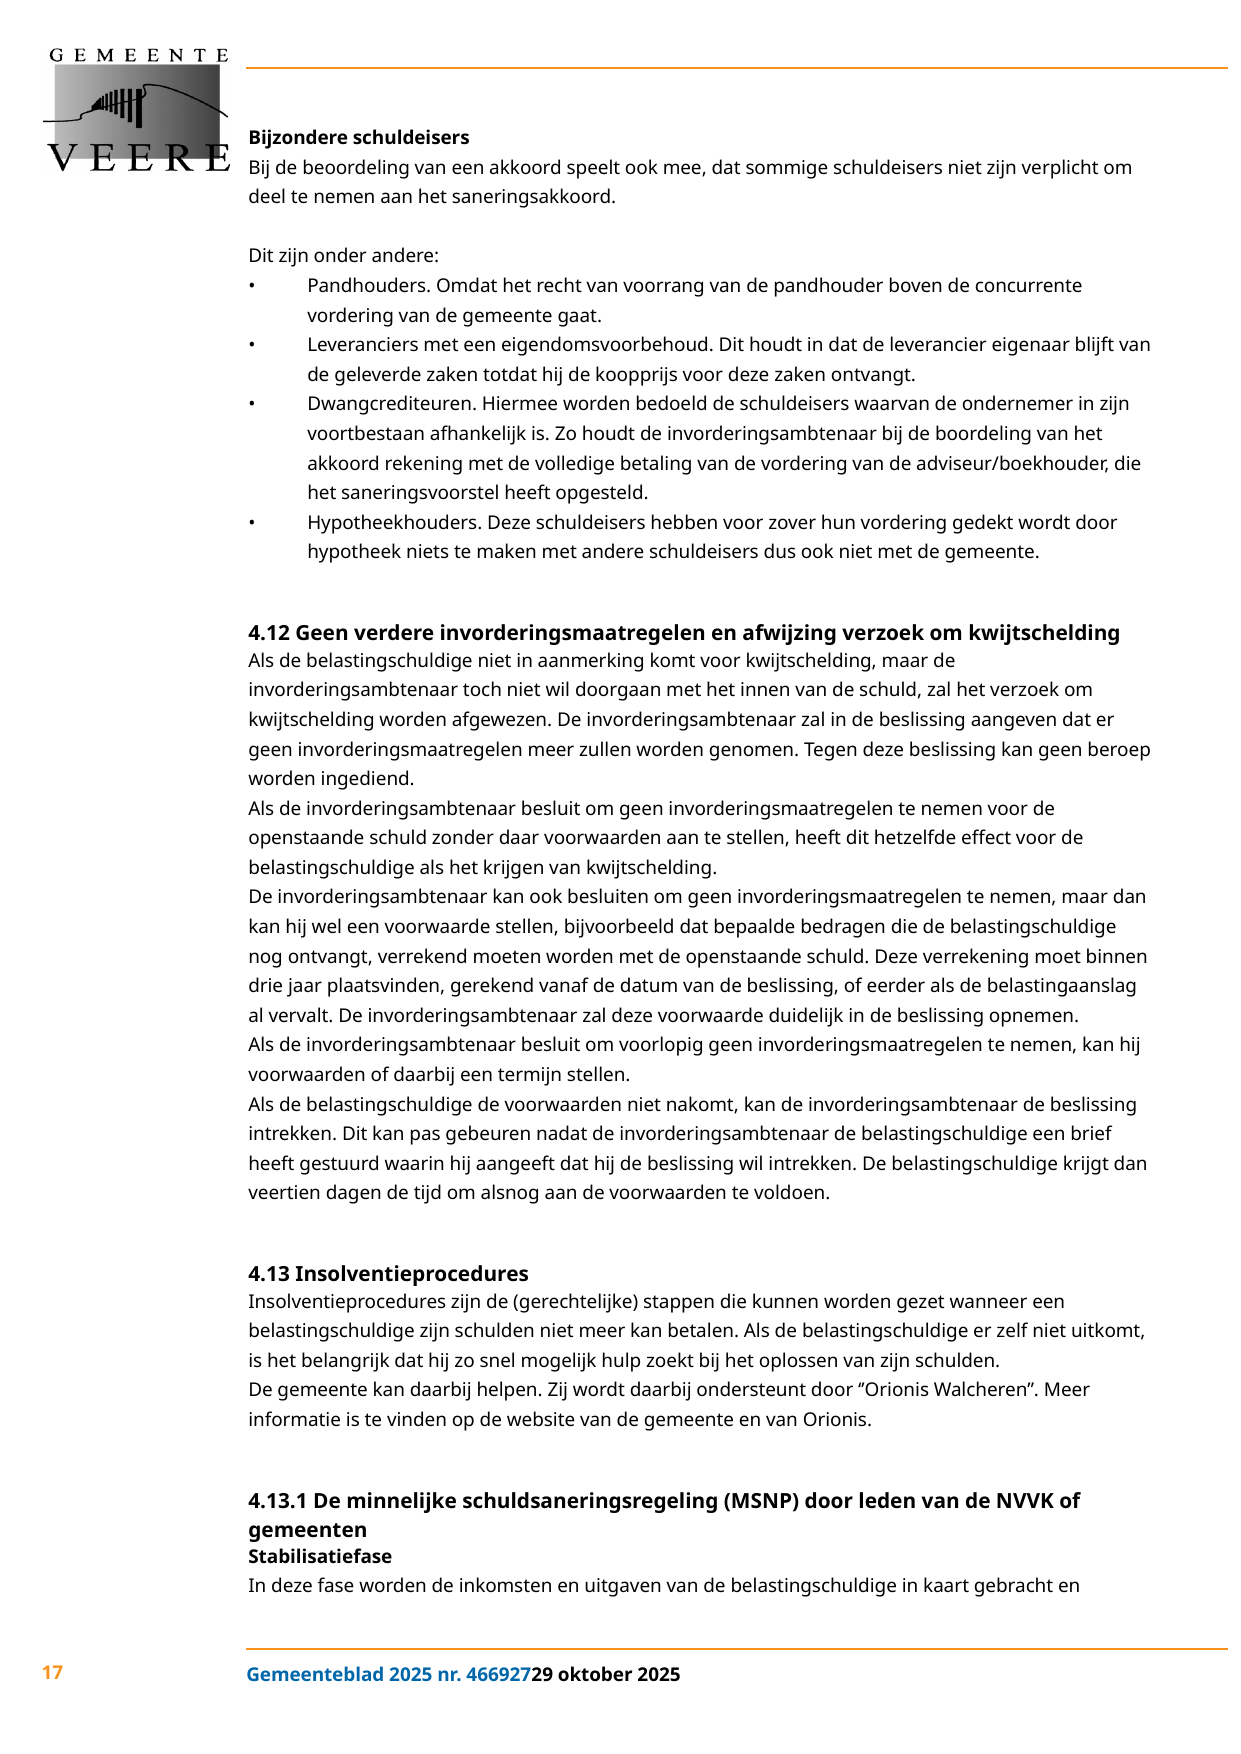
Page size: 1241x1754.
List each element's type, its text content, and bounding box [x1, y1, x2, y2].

text In deze fase worden de inkomsten en uitgaven van de belastingschuldige in kaart gebracht en [248, 1573, 1152, 1598]
list Hypotheekhouders. Deze schuldeisers hebben voor zover hun vordering gedekt wordt door hypotheek niets te maken met andere schuldeisers dus ook niet met de gemeente. [248, 509, 1152, 564]
text 4.13.1 De minnelijke schuldsaneringsregeling (MSNP) door leden van de NVVK of gemeenten [248, 1486, 1152, 1543]
text Als de invorderingsambtenaar besluit om geen invorderingsmaatregelen te nemen voor de openstaande schuld zonder daar voorwaarden aan te stellen, heeft dit hetzelfde effect voor de belastingschuldige als het krijgen van kwijtschelding. [248, 795, 1152, 880]
list Leveranciers met een eigendomsvoorbehoud. Dit houdt in dat de leverancier eigenaar blijft van de geleverde zaken totdat hij de koopprijs voor deze zaken ontvangt. [248, 331, 1152, 387]
text 4.12 Geen verdere invorderingsmaatregelen en afwijzing verzoek om kwijtschelding [248, 618, 1152, 647]
text Insolventieprocedures zijn de (gerechtelijke) stappen die kunnen worden gezet wanneer een belastingschuldige zijn schulden niet meer kan betalen. Als de belastingschuldige er zelf niet uitkomt, is het belangrijk dat hij zo snel mogelijk hulp zoekt bij het oplossen van zijn schulden. [248, 1288, 1152, 1373]
text Als de belastingschuldige de voorwaarden niet nakomt, kan de invorderingsambtenaar de beslissing intrekken. Dit kan pas gebeuren nadat de invorderingsambtenaar de belastingschuldige een brief heeft gestuurd waarin hij aangeeft dat hij de beslissing wil intrekken. De belastingschuldige krijgt dan veertien dagen de tijd om alsnog aan de voorwaarden te voldoen. [248, 1091, 1152, 1205]
list Pandhouders. Omdat het recht van voorrang van de pandhouder boven de concurrente vordering van de gemeente gaat. [248, 272, 1152, 328]
text Als de invorderingsambtenaar besluit om voorlopig geen invorderingsmaatregelen te nemen, kan hij voorwaarden of daarbij een termijn stellen. [248, 1032, 1152, 1087]
text De gemeente kan daarbij helpen. Zij wordt daarbij ondersteunt door ‘’Orionis Walcheren”. Meer informatie is te vinden op de website van de gemeente en van Orionis. [248, 1377, 1152, 1432]
text Bij de beoordeling van een akkoord speelt ook mee, dat sommige schuldeisers niet zijn verplicht om deel te nemen aan het saneringsakkoord. [248, 154, 1152, 209]
text Als de belastingschuldige niet in aanmerking komt voor kwijtschelding, maar de invorderingsambtenaar toch niet wil doorgaan met het innen van de schuld, zal het verzoek om kwijtschelding worden afgewezen. De invorderingsambtenaar zal in de beslissing aangeven dat er geen invorderingsmaatregelen meer zullen worden genomen. Tegen deze beslissing kan geen beroep worden ingediend. [248, 647, 1152, 791]
text Bijzondere schuldeisers [248, 124, 1152, 150]
list Dwangcrediteuren. Hiermee worden bedoeld de schuldeisers waarvan de ondernemer in zijn voortbestaan afhankelijk is. Zo houdt de invorderingsambtenaar bij de boordeling van het akkoord rekening met de volledige betaling van de vordering van de adviseur/boekhouder, die het saneringsvoorstel heeft opgesteld. [248, 391, 1152, 505]
text Dit zijn onder andere: [248, 243, 1152, 268]
text De invorderingsambtenaar kan ook besluiten om geen invorderingsmaatregelen te nemen, maar dan kan hij wel een voorwaarde stellen, bijvoorbeeld dat bepaalde bedragen die de belastingschuldige nog ontvangt, verrekend moeten worden met de openstaande schuld. Deze verrekening moet binnen drie jaar plaatsvinden, gerekend vanaf de datum van de beslissing, of eerder als de belastingaanslag al vervalt. De invorderingsambtenaar zal deze voorwaarde duidelijk in de beslissing opnemen. [248, 884, 1152, 1028]
text 4.13 Insolventieprocedures [248, 1259, 1152, 1288]
picture [41, 47, 231, 172]
text Stabilisatiefase [248, 1543, 1152, 1569]
